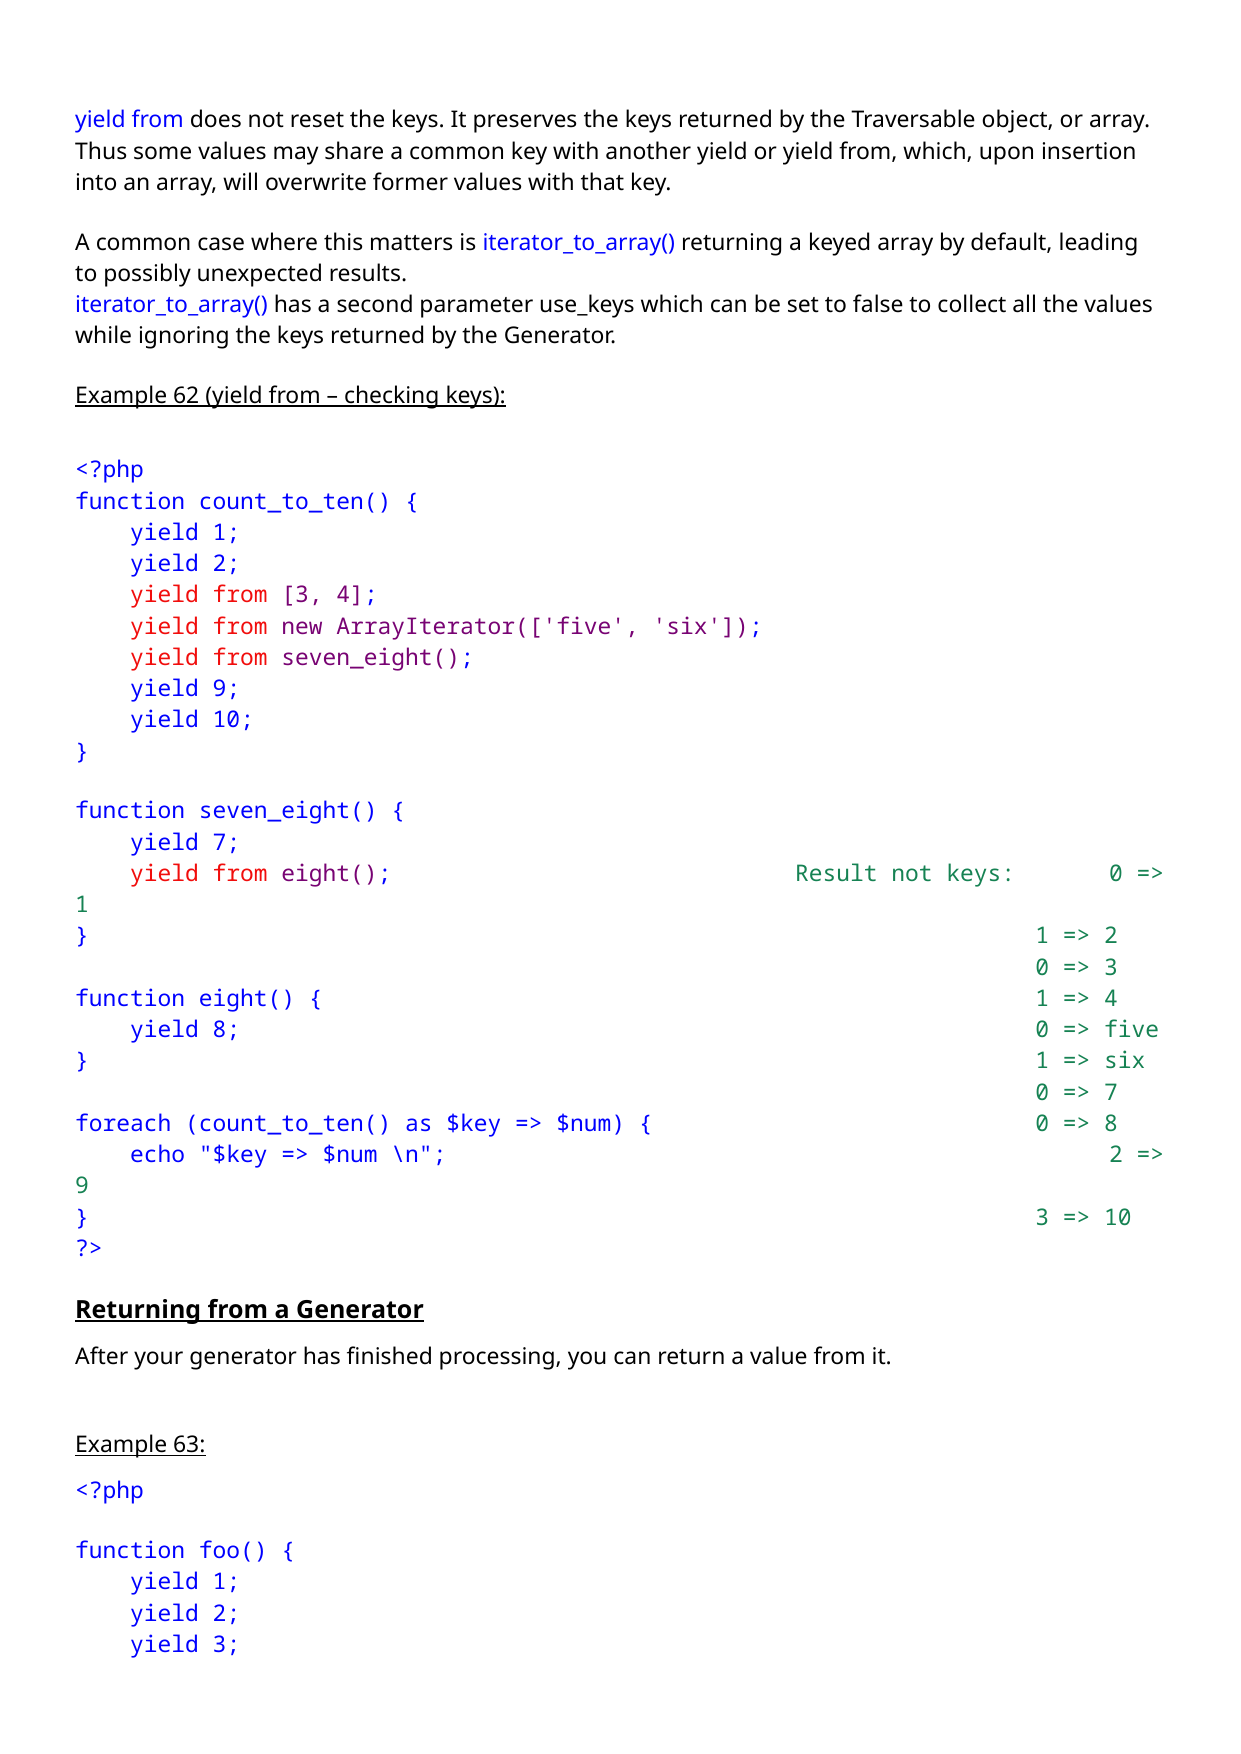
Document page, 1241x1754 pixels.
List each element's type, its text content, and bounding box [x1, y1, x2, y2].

text yield from does not reset the keys. It preserves the keys returned by the Traversable object, or array. [75, 103, 1166, 134]
text function seven_eight() { [75, 794, 1166, 825]
text yield from [3, 4]; [75, 578, 1166, 609]
text Thus some values may share a common key with another yield or yield from, which, upon insertion into an array, will overwrite former values with that key. [75, 134, 1166, 197]
text yield from eight(); Result not keys: 0 => 1 [75, 857, 1166, 919]
text echo "$key => $num \n"; 2 => 9 [75, 1138, 1166, 1200]
text yield from new ArrayIterator(['five', 'six']); [75, 609, 1166, 641]
text yield 2; [75, 1597, 1166, 1628]
text Returning from a Generator [75, 1291, 1166, 1325]
text function count_to_ten() { [75, 484, 1166, 516]
text } 1 => 2 [75, 919, 1166, 950]
text yield 1; [75, 1565, 1166, 1597]
text } 3 => 10 [75, 1200, 1166, 1232]
text After your generator has finished processing, you can return a value from it. [75, 1340, 1166, 1372]
text yield from seven_eight(); [75, 641, 1166, 672]
text yield 7; [75, 825, 1166, 857]
text yield 2; [75, 547, 1166, 578]
text function foo() { [75, 1534, 1166, 1565]
text <?php [75, 453, 1166, 484]
text yield 1; [75, 516, 1166, 547]
text ?> [75, 1232, 1166, 1263]
text foreach (count_to_ten() as $key => $num) { 0 => 8 [75, 1107, 1166, 1138]
text A common case where this matters is iterator_to_array() returning a keyed array by default, leading to possibly unexpected results. [75, 225, 1166, 288]
text 0 => 7 [75, 1075, 1166, 1107]
text iterator_to_array() has a second parameter use_keys which can be set to false to collect all the values while ignoring the keys returned by the Generator. [75, 288, 1166, 350]
text <?php [75, 1474, 1166, 1506]
text Example 62 (yield from – checking keys): [75, 379, 1166, 410]
text function eight() { 1 => 4 [75, 982, 1166, 1013]
text } [75, 734, 1166, 766]
text Example 63: [75, 1428, 1166, 1459]
text yield 8; 0 => five [75, 1013, 1166, 1044]
text yield 3; [75, 1628, 1166, 1659]
text 0 => 3 [75, 950, 1166, 982]
text yield 9; [75, 672, 1166, 703]
text yield 10; [75, 703, 1166, 734]
text } 1 => six [75, 1044, 1166, 1075]
